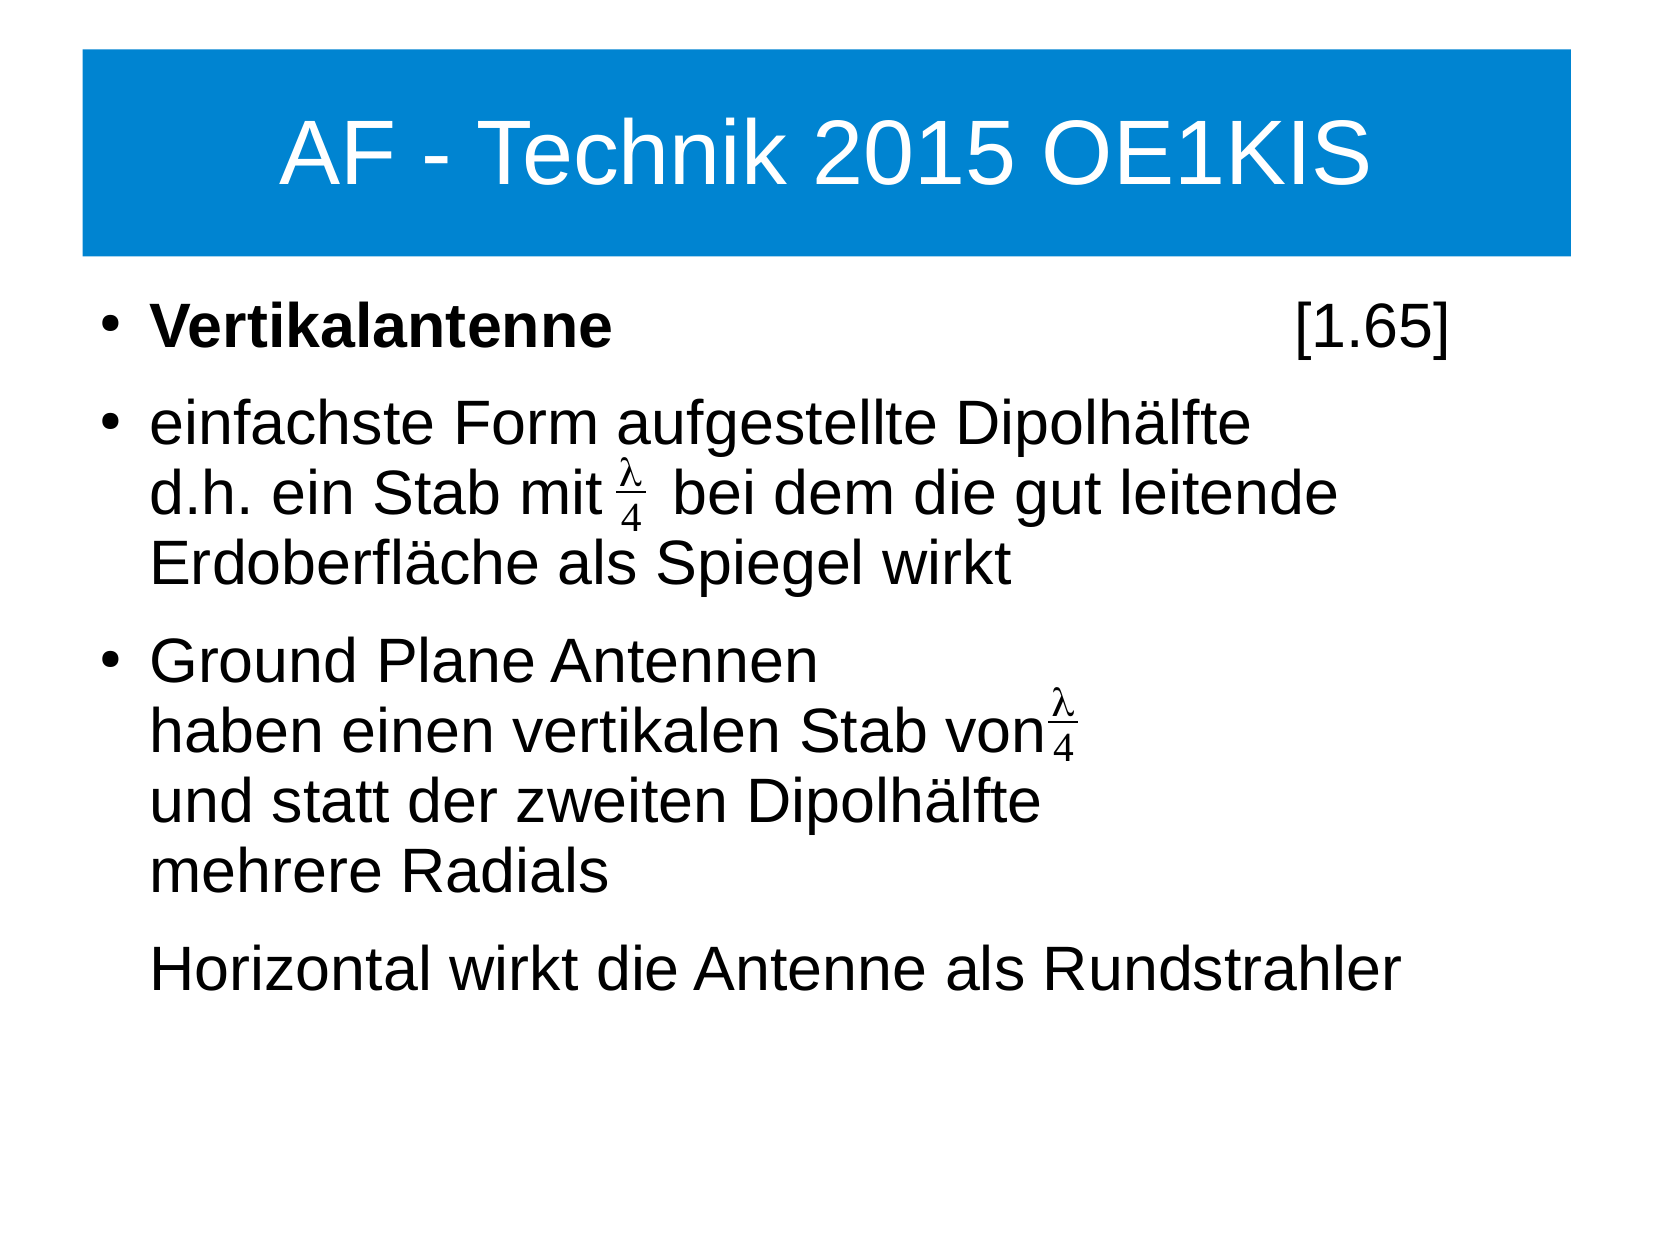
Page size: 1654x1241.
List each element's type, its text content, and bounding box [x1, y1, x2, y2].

list Vertikalantenne [1.65] einfachste Form aufgestellte Dipolhälfte d.h. ein Stab mit bei dem die gut leitende Erdoberfläche als Spiegel wirkt Ground Plane Antennen haben einen vertikalen Stab von und statt der zweiten Dipolhälfte mehrere Radials Horizontal wirkt die Antenne als Rundstrahler [82, 290, 1571, 1010]
title AF - Technik 2015 OE1KIS [82, 49, 1571, 257]
chart [1040, 685, 1087, 771]
chart [608, 454, 655, 541]
